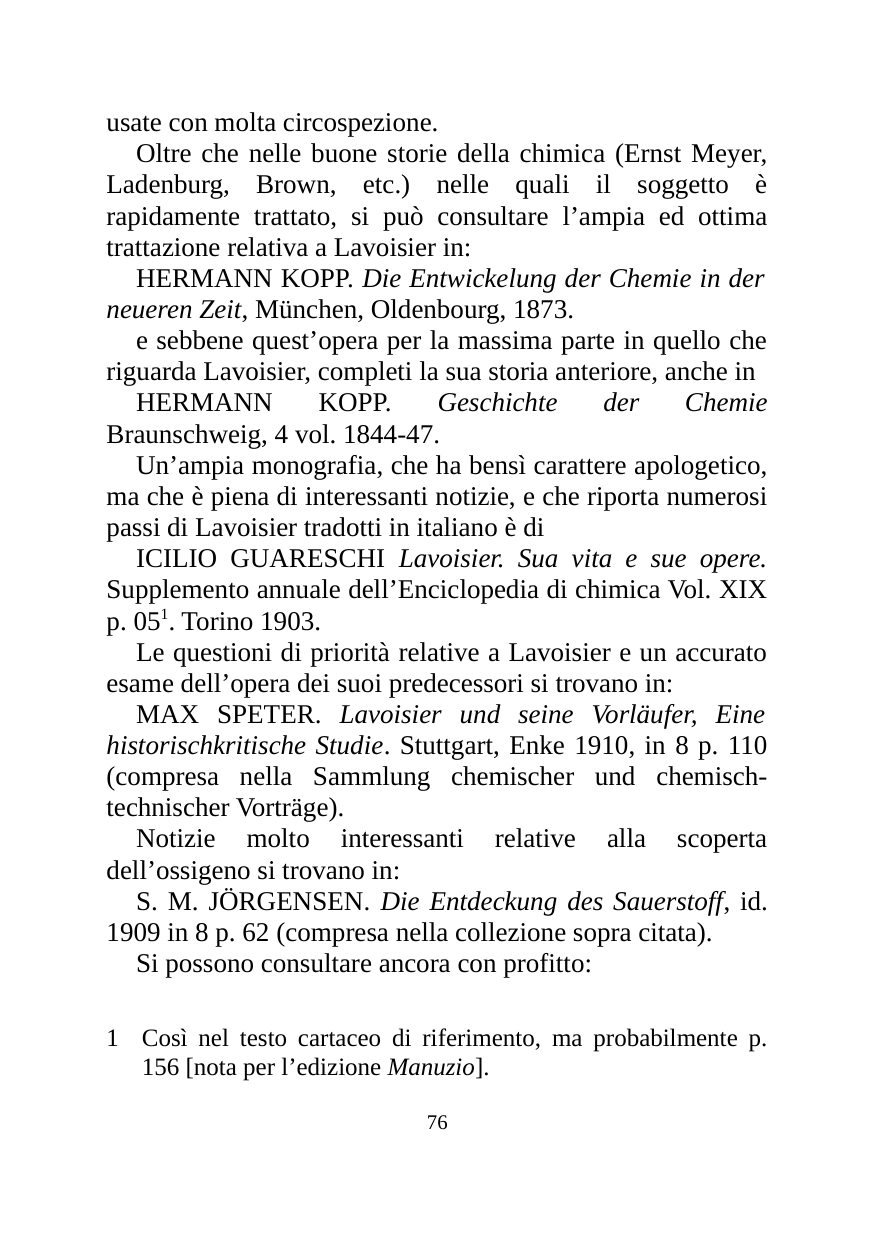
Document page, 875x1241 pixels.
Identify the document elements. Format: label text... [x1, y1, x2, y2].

text HERMANN KOPP. Die Entwickelung der Chemie in der neueren Zeit, München, Oldenbourg, 1873. [106, 262, 768, 324]
text HERMANN KOPP. Geschichte der Chemie Braunschweig, 4 vol. 1844-47. [106, 387, 768, 449]
text Le questioni di priorità relative a Lavoisier e un accurato esame dell’opera dei suoi predecessori si trovano in: [106, 636, 768, 698]
text MAX SPETER. Lavoisier und seine Vorläufer, Eine historischkritische Studie. Stuttgart, Enke 1910, in 8 p. 110 (compresa nella Sammlung chemischer und chemisch-technischer Vorträge). [106, 698, 768, 823]
text usate con molta circospezione. [106, 106, 768, 137]
text ICILIO GUARESCHI Lavoisier. Sua vita e sue opere. Supplemento annuale dell’Enciclopedia di chimica Vol. XIX p. 05. Torino 1903. [106, 542, 768, 636]
text Si possono consultare ancora con profitto: [106, 947, 768, 978]
text Così nel testo cartaceo di riferimento, ma probabilmente p. 156 [nota per l’edizione Manuzio]. [106, 1023, 768, 1080]
text Un’ampia monografia, che ha bensì carattere apologetico, ma che è piena di interessanti notizie, e che riporta numerosi passi di Lavoisier tradotti in italiano è di [106, 449, 768, 542]
text S. M. JÖRGENSEN. Die Entdeckung des Sauerstoff, id. 1909 in 8 p. 62 (compresa nella collezione sopra citata). [106, 885, 768, 947]
text Oltre che nelle buone storie della chimica (Ernst Meyer, Ladenburg, Brown, etc.) nelle quali il soggetto è rapidamente trattato, si può consultare l’ampia ed ottima trattazione relativa a Lavoisier in: [106, 137, 768, 262]
text Notizie molto interessanti relative alla scoperta dell’ossigeno si trovano in: [106, 823, 768, 885]
text e sebbene quest’opera per la massima parte in quello che riguarda Lavoisier, completi la sua storia anteriore, anche in [106, 324, 768, 387]
